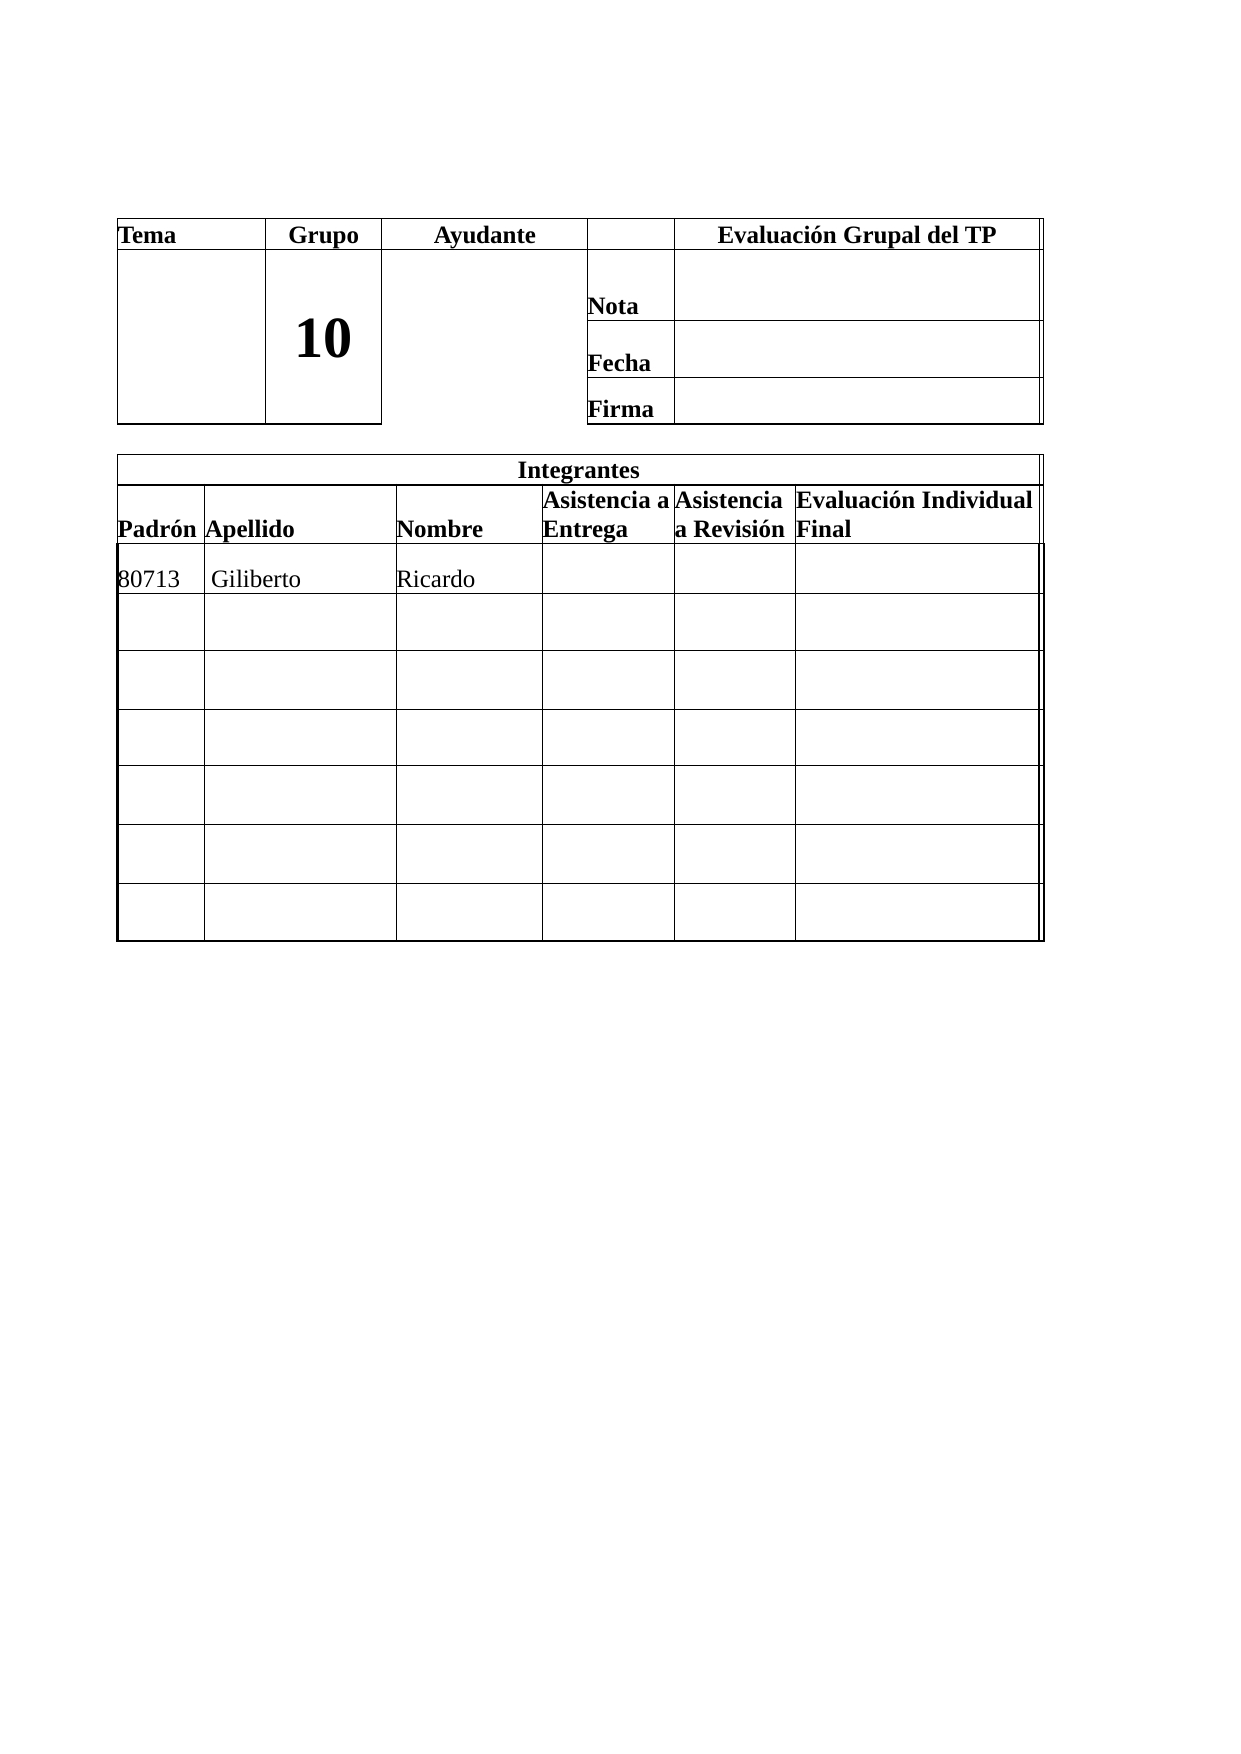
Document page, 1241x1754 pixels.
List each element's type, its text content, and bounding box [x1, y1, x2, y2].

table_cell [119, 710, 204, 765]
table_cell Evaluación Individual Final [796, 486, 1039, 543]
table_cell [397, 766, 542, 824]
table_cell Padrón [118, 486, 204, 543]
table_cell [675, 378, 1039, 423]
table_cell [119, 884, 204, 940]
table_cell [205, 594, 396, 650]
table_cell [675, 766, 795, 824]
table_header [588, 219, 674, 249]
table_cell [796, 544, 1038, 593]
table_cell [675, 544, 795, 593]
table_cell Asistencia a Revisión [675, 486, 795, 543]
table_cell [675, 710, 795, 765]
table_cell Nota [588, 250, 674, 320]
table_cell Firma [588, 378, 674, 423]
table_cell Asistencia a Entrega [543, 486, 674, 543]
table_cell [796, 594, 1038, 650]
table_cell [397, 710, 542, 765]
table_cell [543, 766, 674, 824]
table_cell [675, 825, 795, 882]
table_cell [397, 884, 542, 940]
table_cell [205, 766, 396, 824]
table_cell [382, 250, 587, 423]
table_cell [675, 250, 1039, 320]
table_cell [205, 884, 396, 940]
table_cell [205, 710, 396, 765]
table_cell [119, 594, 204, 650]
table_cell [675, 884, 795, 940]
table_cell [675, 594, 795, 650]
table_cell [796, 651, 1038, 709]
table_cell 10 [266, 250, 381, 423]
table_cell [119, 651, 204, 709]
table_cell [397, 651, 542, 709]
table_cell [796, 710, 1038, 765]
table_cell Apellido [205, 486, 396, 543]
table_cell Fecha [588, 321, 674, 377]
table_cell [119, 766, 204, 824]
table_cell [397, 594, 542, 650]
table_cell Integrantes [118, 455, 1039, 483]
table_header Tema [118, 219, 265, 249]
table_cell [543, 651, 674, 709]
table_cell [796, 825, 1038, 882]
table_cell [796, 884, 1038, 940]
table_cell [118, 423, 1043, 454]
table_cell [543, 710, 674, 765]
table_header Ayudante [382, 219, 587, 249]
table_cell [796, 766, 1038, 824]
table_cell Nombre [397, 486, 542, 543]
table_cell [543, 594, 674, 650]
table_cell [543, 544, 674, 593]
table_cell [675, 651, 795, 709]
table_cell [675, 321, 1039, 377]
table_cell 80713 [119, 544, 204, 593]
table_cell [119, 825, 204, 882]
table_cell Giliberto [205, 544, 396, 593]
table_cell [543, 825, 674, 882]
table_cell Ricardo [397, 544, 542, 593]
table_cell [205, 825, 396, 882]
table_cell [397, 825, 542, 882]
table_header Evaluación Grupal del TP [675, 219, 1039, 249]
table_cell [543, 884, 674, 940]
table_header Grupo [266, 219, 381, 249]
table_cell W [118, 250, 265, 423]
table_cell [205, 651, 396, 709]
